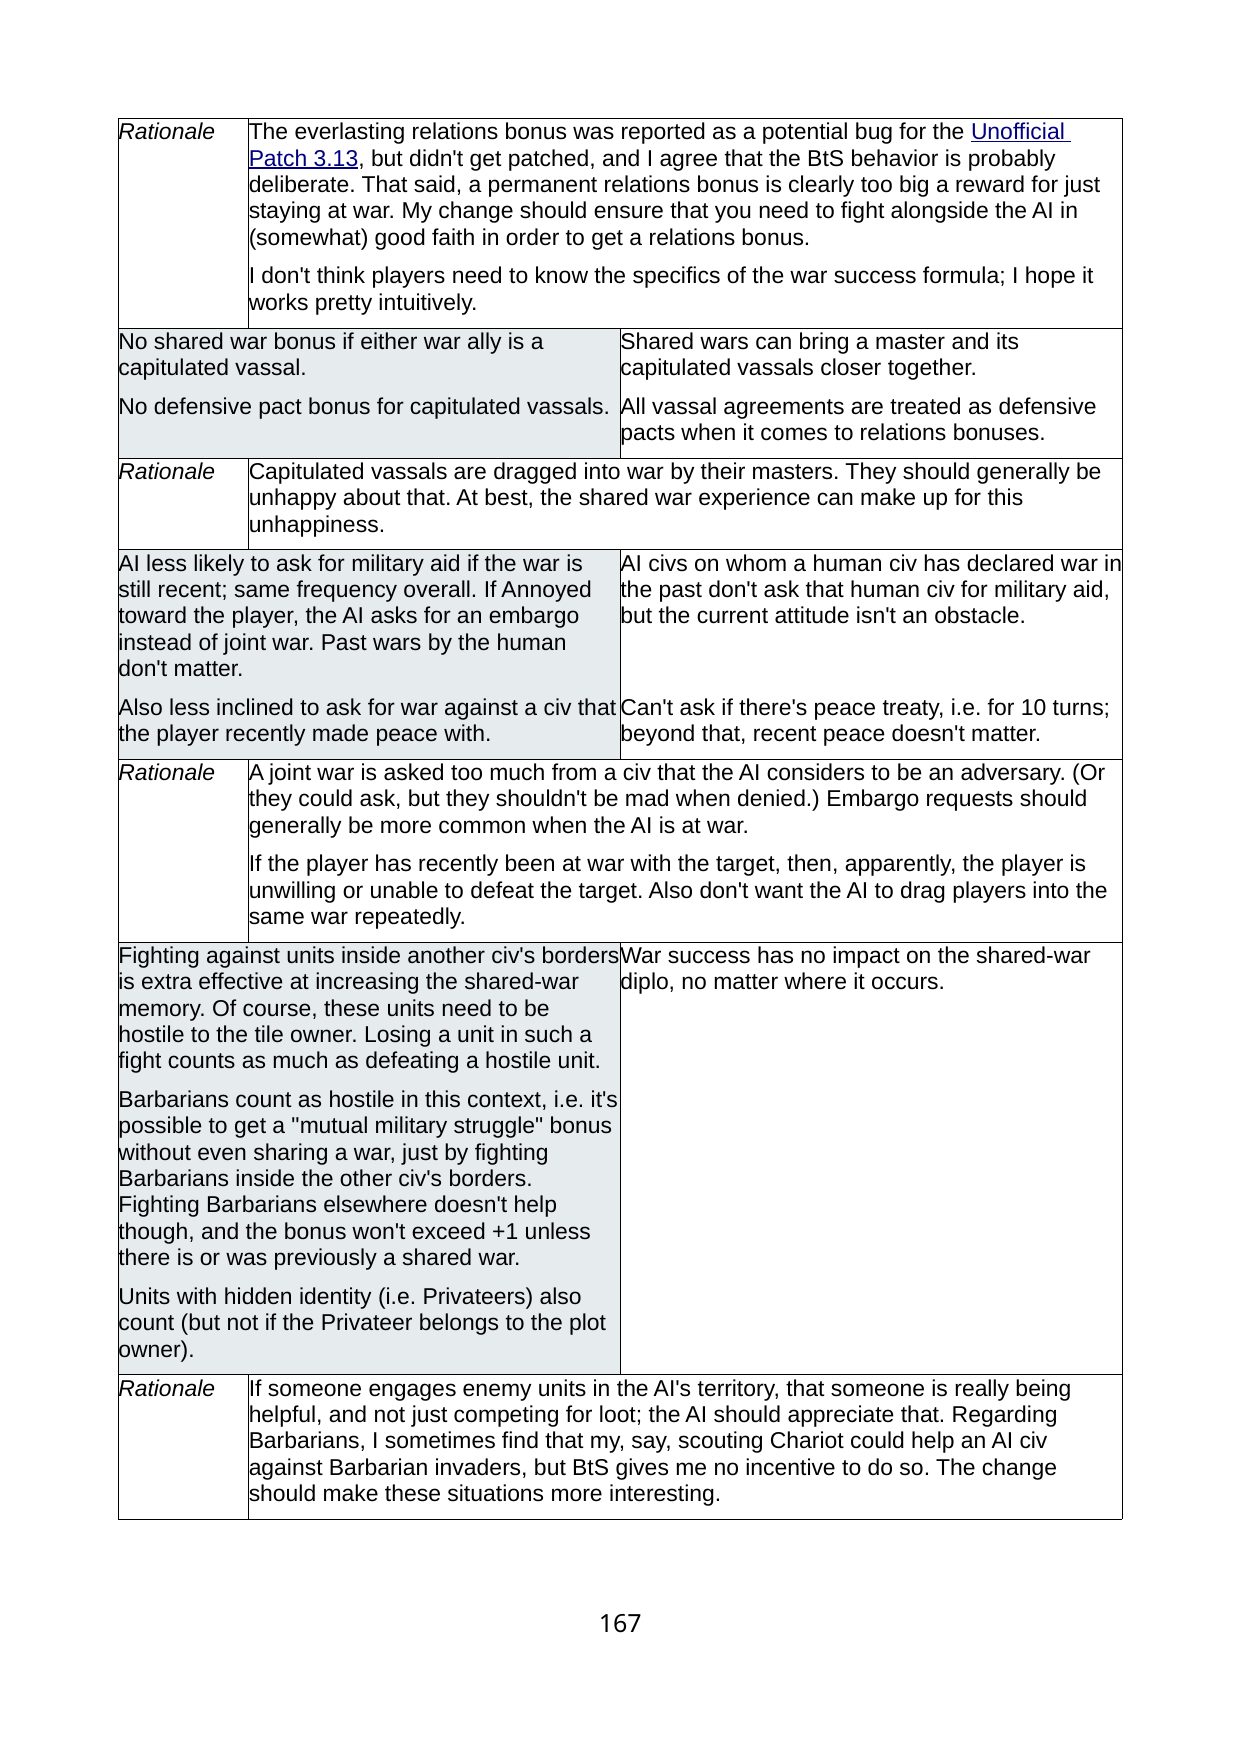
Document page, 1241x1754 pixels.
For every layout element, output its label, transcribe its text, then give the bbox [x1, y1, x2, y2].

table_cell A joint war is asked too much from a civ that the AI considers to be an adversary. (Or they could ask, but they shouldn't be mad when denied.) Embargo requests should generally be more common when the AI is at war. If the player has recently been at war with the target, then, apparently, the player is unwilling or unable to defeat the target. Also don't want the AI to drag players into the same war repeatedly. [249, 760, 1122, 942]
table_cell Capitulated vassals are dragged into war by their masters. They should generally be unhappy about that. At best, the shared war experience can make up for this unhappiness. [249, 459, 1122, 549]
table_cell If someone engages enemy units in the AI's territory, that someone is really being helpful, and not just competing for loot; the AI should appreciate that. Regarding Barbarians, I sometimes find that my, say, scouting Chariot could help an AI civ against Barbarian invaders, but BtS gives me no incentive to do so. The change should make these situations more interesting. [249, 1375, 1122, 1519]
table_cell The everlasting relations bonus was reported as a potential bug for the Unofficial Patch 3.13, but didn't get patched, and I agree that the BtS behavior is probably deliberate. That said, a permanent relations bonus is clearly too big a reward for just staying at war. My change should ensure that you need to fight alongside the AI in (somewhat) good faith in order to get a relations bonus. I don't think players need to know the specifics of the war success formula; I hope it works pretty intuitively. [249, 119, 1122, 327]
table_cell AI less likely to ask for military aid if the war is still recent; same frequency overall. If Annoyed toward the player, the AI asks for an embargo instead of joint war. Past wars by the human don't matter. Also less inclined to ask for war against a civ that the player recently made peace with. [119, 550, 620, 759]
table_cell No shared war bonus if either war ally is a capitulated vassal. No defensive pact bonus for capitulated vassals. [119, 329, 620, 458]
table_cell AI civs on whom a human civ has declared war in the past don't ask that human civ for military aid, but the current attitude isn't an obstacle. Can't ask if there's peace treaty, i.e. for 10 turns; beyond that, recent peace doesn't matter. [621, 550, 1122, 759]
table_cell Rationale [119, 1375, 248, 1519]
table_cell Rationale [119, 459, 248, 549]
table_cell Shared wars can bring a master and its capitulated vassals closer together. All vassal agreements are treated as defensive pacts when it comes to relations bonuses. [621, 329, 1122, 458]
table_cell Rationale [119, 119, 248, 327]
table_cell War success has no impact on the shared-war diplo, no matter where it occurs. [621, 943, 1122, 1374]
table_cell Fighting against units inside another civ's borders is extra effective at increasing the shared-war memory. Of course, these units need to be hostile to the tile owner. Losing a unit in such a fight counts as much as defeating a hostile unit. Barbarians count as hostile in this context, i.e. it's possible to get a "mutual military struggle" bonus without even sharing a war, just by fighting Barbarians inside the other civ's borders. Fighting Barbarians elsewhere doesn't help though, and the bonus won't exceed +1 unless there is or was previously a shared war. Units with hidden identity (i.e. Privateers) also count (but not if the Privateer belongs to the plot owner). [119, 943, 620, 1374]
table_cell Rationale [119, 760, 248, 942]
